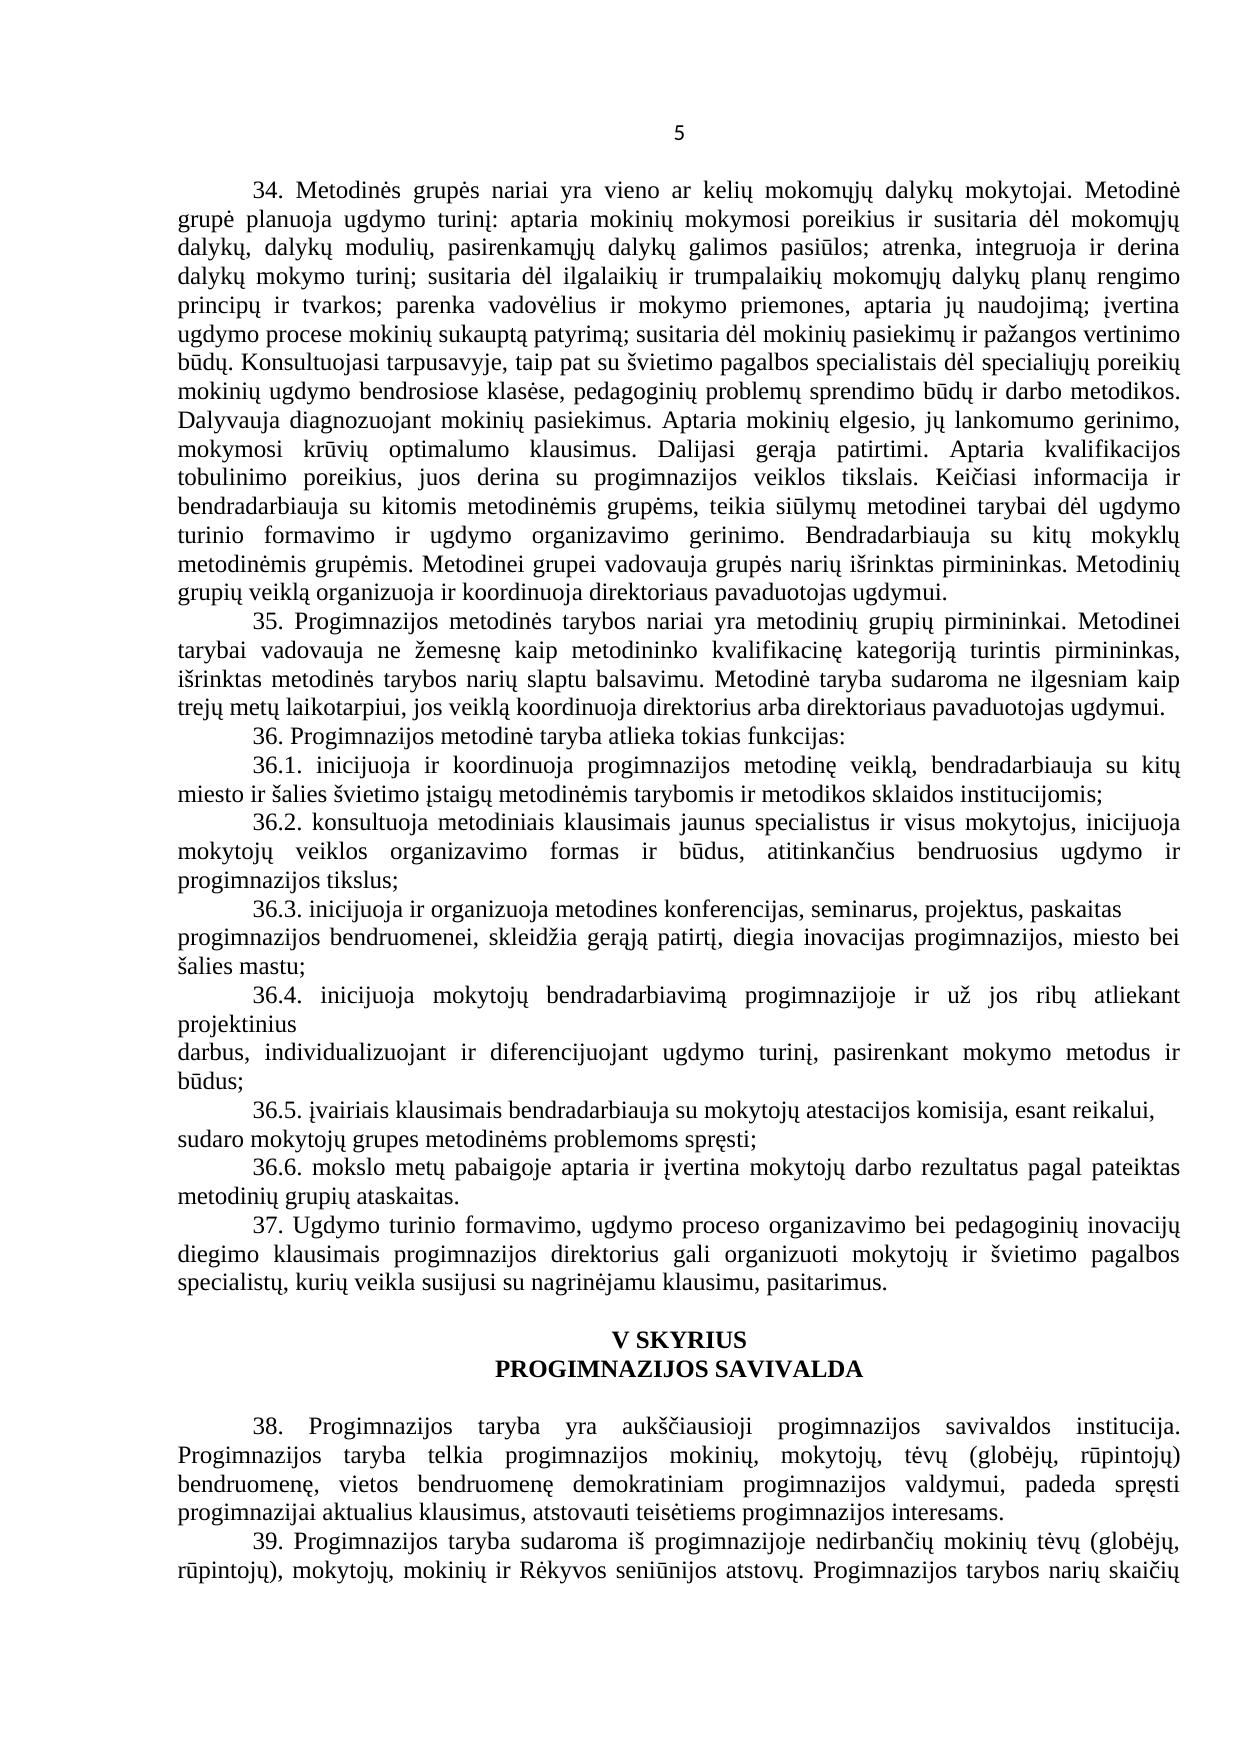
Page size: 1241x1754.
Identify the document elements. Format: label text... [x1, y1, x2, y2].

text 36.3. inicijuoja ir organizuoja metodines konferencijas, seminarus, projektus, paskaitas [177, 894, 1181, 922]
text 36.4. inicijuoja mokytojų bendradarbiavimą progimnazijoje ir už jos ribų atliekant projektinius [177, 980, 1181, 1037]
text PROGIMNAZIJOS SAVIVALDA [177, 1354, 1181, 1382]
text V SKYRIUS [177, 1325, 1181, 1354]
text 36.5. įvairiais klausimais bendradarbiauja su mokytojų atestacijos komisija, esant reikalui, [177, 1095, 1181, 1124]
text 36.2. konsultuoja metodiniais klausimais jaunus specialistus ir visus mokytojus, inicijuoja mokytojų veiklos organizavimo formas ir būdus, atitinkančius bendruosius ugdymo ir progimnazijos tikslus; [177, 807, 1181, 894]
text 37. Ugdymo turinio formavimo, ugdymo proceso organizavimo bei pedagoginių inovacijų diegimo klausimais progimnazijos direktorius gali organizuoti mokytojų ir švietimo pagalbos specialistų, kurių veikla susijusi su nagrinėjamu klausimu, pasitarimus. [177, 1210, 1181, 1296]
text sudaro mokytojų grupes metodinėms problemoms spręsti; [177, 1124, 1181, 1152]
text 36.1. inicijuoja ir koordinuoja progimnazijos metodinę veiklą, bendradarbiauja su kitų miesto ir šalies švietimo įstaigų metodinėmis tarybomis ir metodikos sklaidos institucijomis; [177, 750, 1181, 807]
text progimnazijos bendruomenei, skleidžia gerąją patirtį, diegia inovacijas progimnazijos, miesto bei šalies mastu; [177, 922, 1181, 980]
text darbus, individualizuojant ir diferencijuojant ugdymo turinį, pasirenkant mokymo metodus ir būdus; [177, 1037, 1181, 1095]
text 35. Progimnazijos metodinės tarybos nariai yra metodinių grupių pirmininkai. Metodinei tarybai vadovauja ne žemesnę kaip metodininko kvalifikacinę kategoriją turintis pirmininkas, išrinktas metodinės tarybos narių slaptu balsavimu. Metodinė taryba sudaroma ne ilgesniam kaip trejų metų laikotarpiui, jos veiklą koordinuoja direktorius arba direktoriaus pavaduotojas ugdymui. [177, 606, 1181, 721]
text 39. Progimnazijos taryba sudaroma iš progimnazijoje nedirbančių mokinių tėvų (globėjų, rūpintojų), mokytojų, mokinių ir Rėkyvos seniūnijos atstovų. Progimnazijos tarybos narių skaičių [177, 1526, 1181, 1584]
text 34. Metodinės grupės nariai yra vieno ar kelių mokomųjų dalykų mokytojai. Metodinė grupė planuoja ugdymo turinį: aptaria mokinių mokymosi poreikius ir susitaria dėl mokomųjų dalykų, dalykų modulių, pasirenkamųjų dalykų galimos pasiūlos; atrenka, integruoja ir derina dalykų mokymo turinį; susitaria dėl ilgalaikių ir trumpalaikių mokomųjų dalykų planų rengimo principų ir tvarkos; parenka vadovėlius ir mokymo priemones, aptaria jų naudojimą; įvertina ugdymo procese mokinių sukauptą patyrimą; susitaria dėl mokinių pasiekimų ir pažangos vertinimo būdų. Konsultuojasi tarpusavyje, taip pat su švietimo pagalbos specialistais dėl specialiųjų poreikių mokinių ugdymo bendrosiose klasėse, pedagoginių problemų sprendimo būdų ir darbo metodikos. Dalyvauja diagnozuojant mokinių pasiekimus. Aptaria mokinių elgesio, jų lankomumo gerinimo, mokymosi krūvių optimalumo klausimus. Dalijasi gerąja patirtimi. Aptaria kvalifikacijos tobulinimo poreikius, juos derina su progimnazijos veiklos tikslais. Keičiasi informacija ir bendradarbiauja su kitomis metodinėmis grupėms, teikia siūlymų metodinei tarybai dėl ugdymo turinio formavimo ir ugdymo organizavimo gerinimo. Bendradarbiauja su kitų mokyklų metodinėmis grupėmis. Metodinei grupei vadovauja grupės narių išrinktas pirmininkas. Metodinių grupių veiklą organizuoja ir koordinuoja direktoriaus pavaduotojas ugdymui. [177, 175, 1181, 606]
text 36.6. mokslo metų pabaigoje aptaria ir įvertina mokytojų darbo rezultatus pagal pateiktas metodinių grupių ataskaitas. [177, 1152, 1181, 1210]
text 36. Progimnazijos metodinė taryba atlieka tokias funkcijas: [177, 721, 1181, 750]
text 38. Progimnazijos taryba yra aukščiausioji progimnazijos savivaldos institucija. Progimnazijos taryba telkia progimnazijos mokinių, mokytojų, tėvų (globėjų, rūpintojų) bendruomenę, vietos bendruomenę demokratiniam progimnazijos valdymui, padeda spręsti progimnazijai aktualius klausimus, atstovauti teisėtiems progimnazijos interesams. [177, 1411, 1181, 1526]
